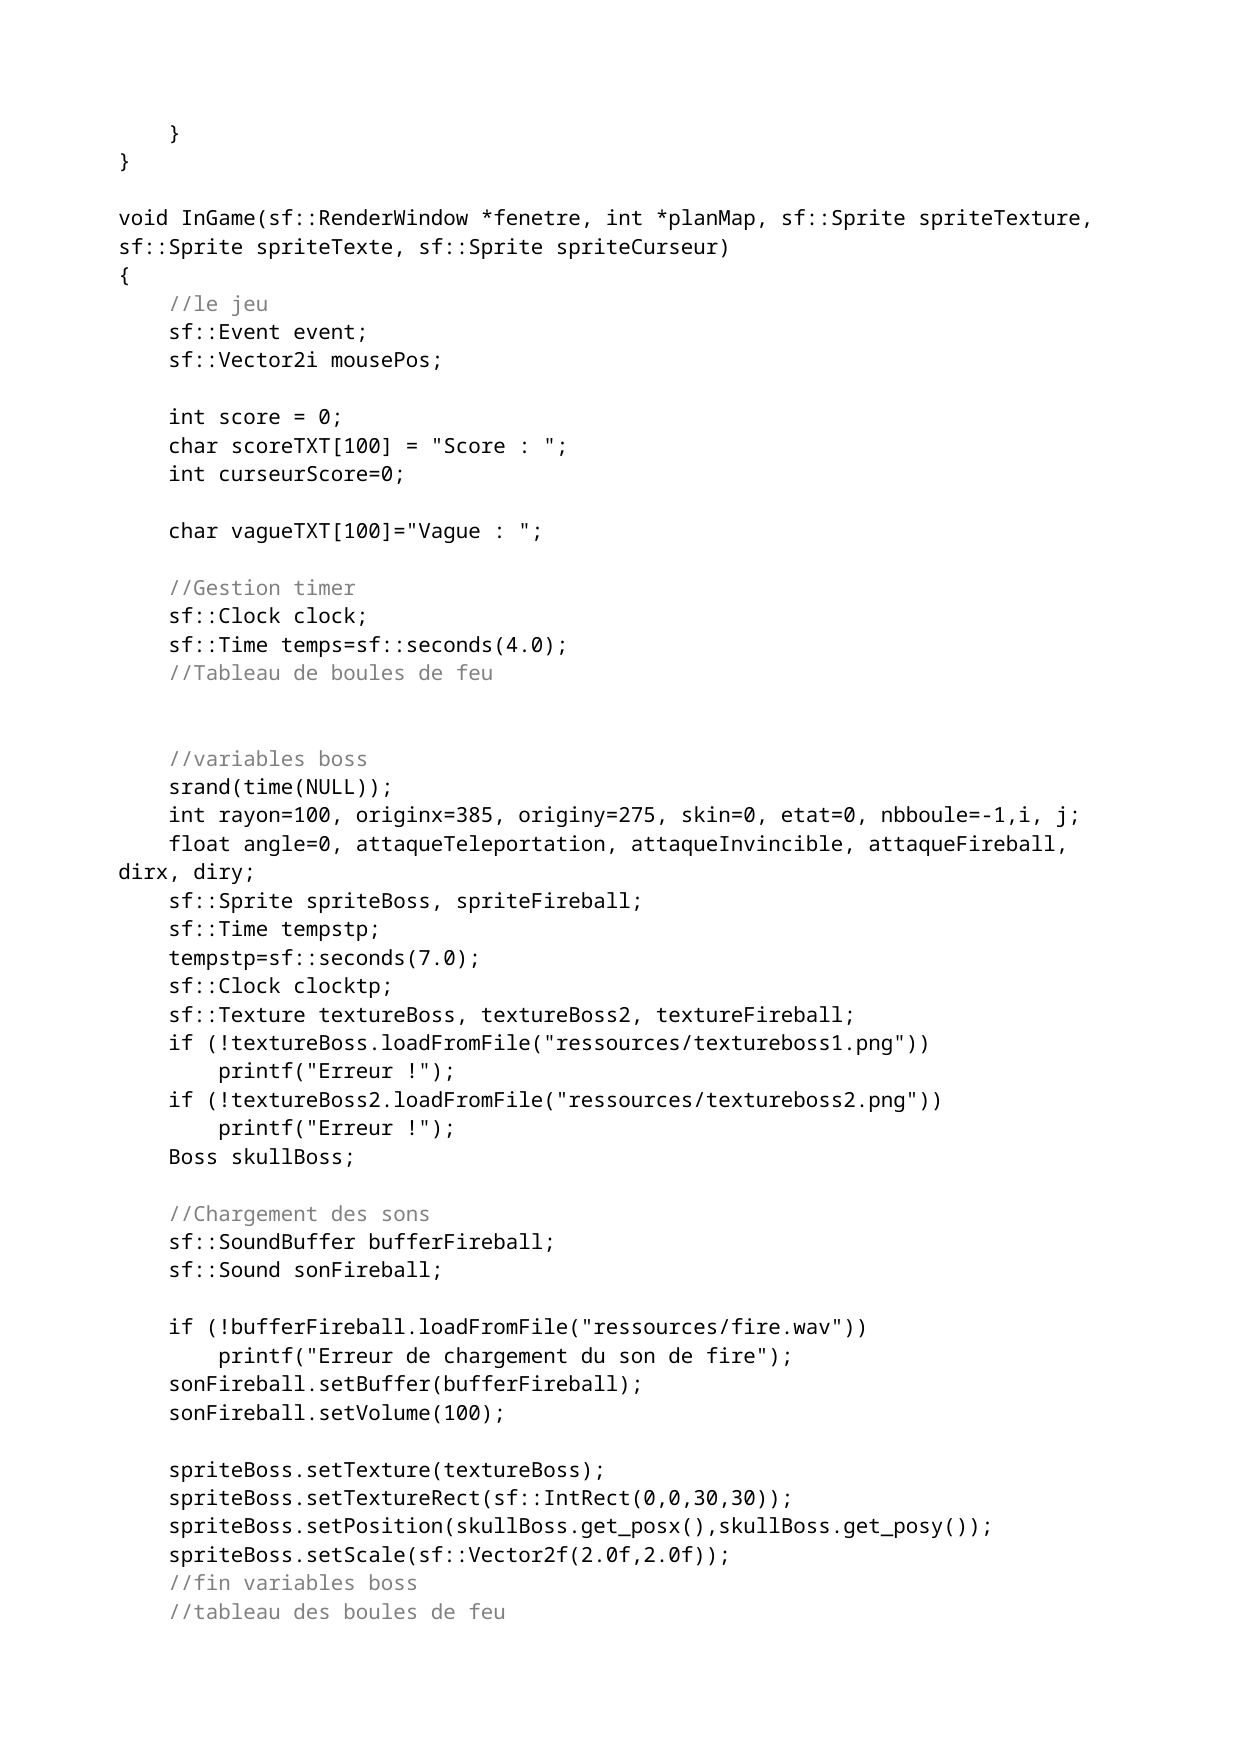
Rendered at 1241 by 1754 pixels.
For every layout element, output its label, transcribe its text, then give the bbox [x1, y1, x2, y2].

text float angle=0, attaqueTeleportation, attaqueInvincible, attaqueFireball, dirx, diry; [118, 829, 1122, 886]
text void InGame(sf::RenderWindow *fenetre, int *planMap, sf::Sprite spriteTexture, sf::Sprite spriteTexte, sf::Sprite spriteCurseur) [118, 203, 1122, 260]
text if (!bufferFireball.loadFromFile("ressources/fire.wav")) [118, 1312, 1122, 1341]
text tempstp=sf::seconds(7.0); [118, 943, 1122, 971]
text sf::Clock clock; [118, 602, 1122, 630]
text sonFireball.setBuffer(bufferFireball); [118, 1369, 1122, 1398]
text } [118, 147, 1122, 175]
text //Chargement des sons [118, 1199, 1122, 1227]
text char scoreTXT[100] = "Score : "; [118, 431, 1122, 459]
text int rayon=100, originx=385, originy=275, skin=0, etat=0, nbboule=-1,i, j; [118, 801, 1122, 829]
text //tableau des boules de feu [118, 1597, 1122, 1625]
text sf::Texture textureBoss, textureBoss2, textureFireball; [118, 1000, 1122, 1028]
text printf("Erreur !"); [118, 1113, 1122, 1142]
text //variables boss [118, 744, 1122, 772]
text sonFireball.setVolume(100); [118, 1398, 1122, 1426]
text Boss skullBoss; [118, 1142, 1122, 1170]
text { [118, 260, 1122, 289]
text printf("Erreur de chargement du son de fire"); [118, 1341, 1122, 1369]
text spriteBoss.setTextureRect(sf::IntRect(0,0,30,30)); [118, 1483, 1122, 1512]
text sf::Vector2i mousePos; [118, 346, 1122, 374]
text sf::Time temps=sf::seconds(4.0); [118, 630, 1122, 658]
text int curseurScore=0; [118, 459, 1122, 488]
text spriteBoss.setScale(sf::Vector2f(2.0f,2.0f)); [118, 1540, 1122, 1568]
text //Tableau de boules de feu [118, 658, 1122, 687]
text sf::SoundBuffer bufferFireball; [118, 1227, 1122, 1256]
text sf::Sound sonFireball; [118, 1256, 1122, 1284]
text sf::Event event; [118, 317, 1122, 346]
text if (!textureBoss2.loadFromFile("ressources/textureboss2.png")) [118, 1085, 1122, 1113]
text srand(time(NULL)); [118, 772, 1122, 801]
text sf::Sprite spriteBoss, spriteFireball; [118, 886, 1122, 914]
text //le jeu [118, 289, 1122, 317]
text printf("Erreur !"); [118, 1057, 1122, 1085]
text if (!textureBoss.loadFromFile("ressources/textureboss1.png")) [118, 1028, 1122, 1057]
text char vagueTXT[100]="Vague : "; [118, 516, 1122, 545]
text //fin variables boss [118, 1568, 1122, 1597]
text //Gestion timer [118, 573, 1122, 602]
text sf::Time tempstp; [118, 914, 1122, 943]
text spriteBoss.setTexture(textureBoss); [118, 1455, 1122, 1483]
text spriteBoss.setPosition(skullBoss.get_posx(),skullBoss.get_posy()); [118, 1512, 1122, 1540]
text } [118, 118, 1122, 147]
text sf::Clock clocktp; [118, 971, 1122, 1000]
text int score = 0; [118, 402, 1122, 431]
